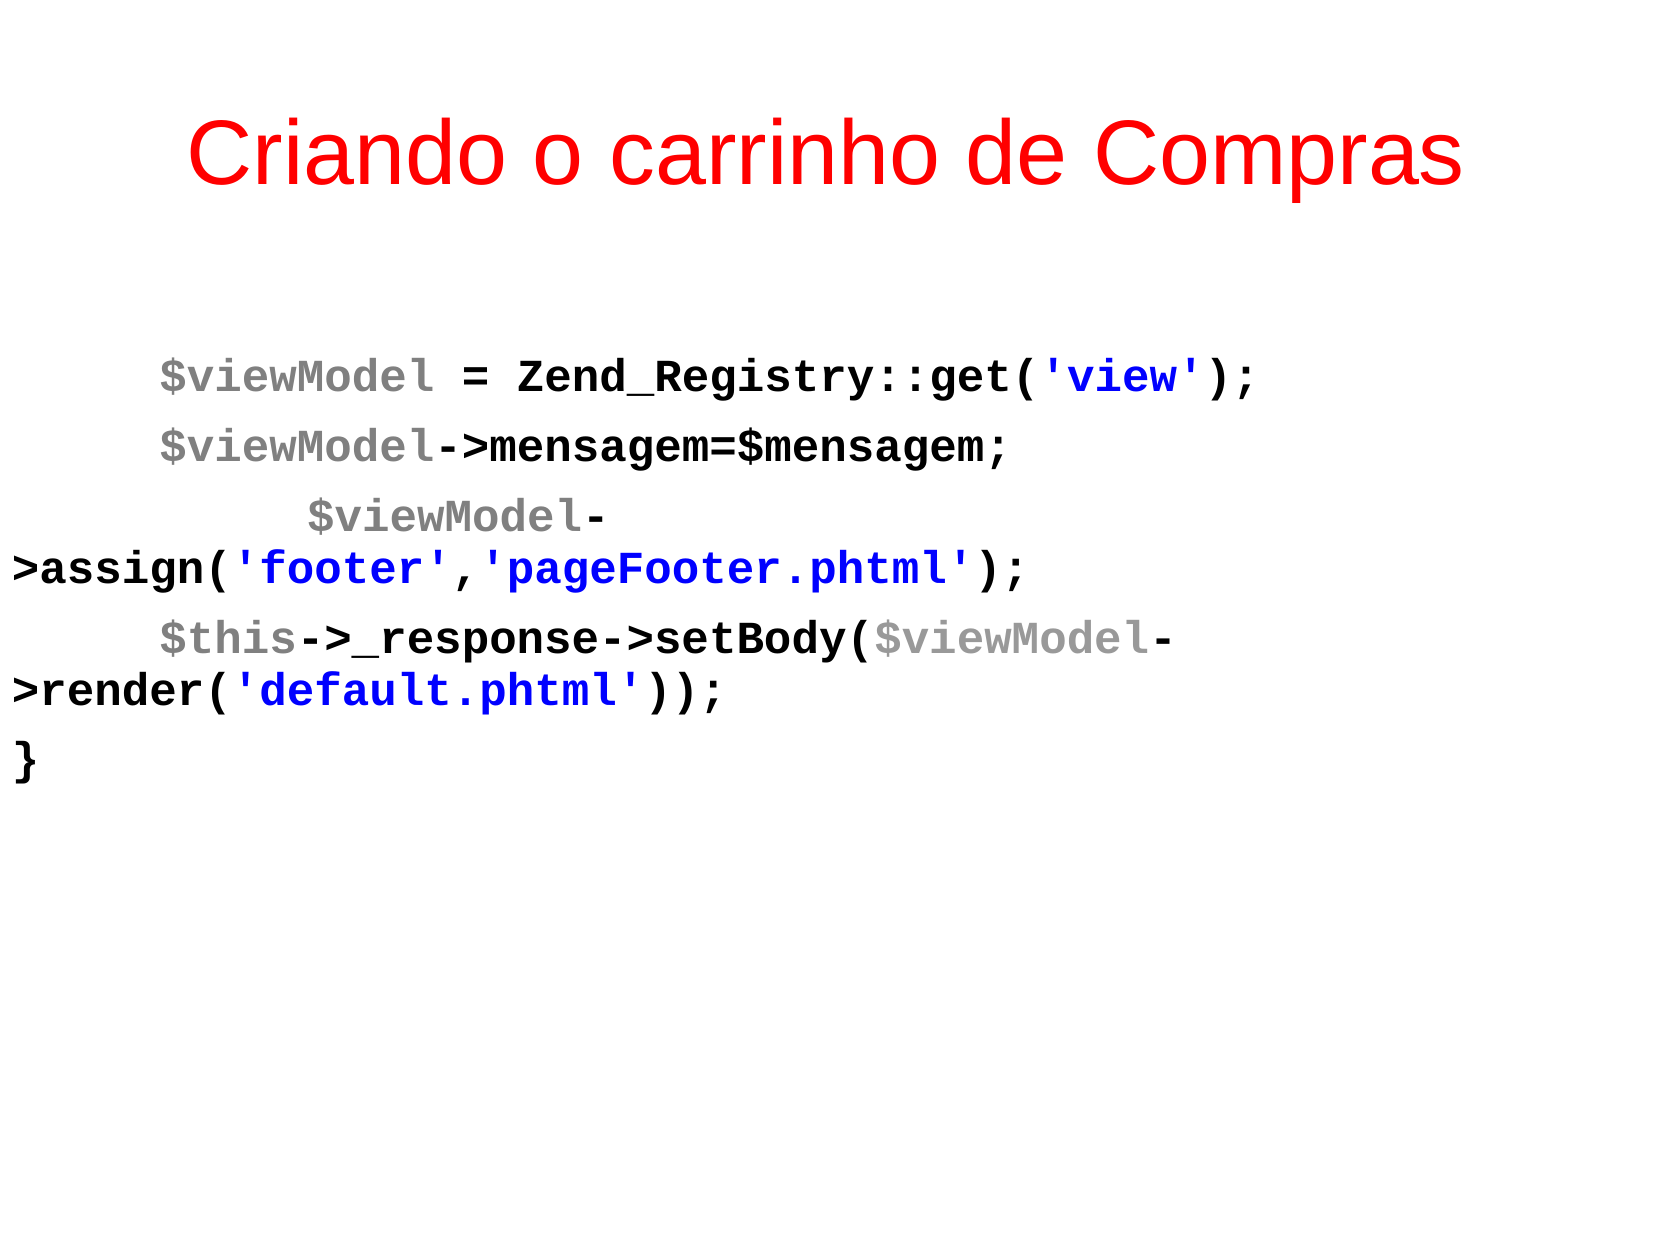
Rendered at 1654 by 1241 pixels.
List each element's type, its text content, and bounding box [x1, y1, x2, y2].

list $viewModel = Zend_Registry::get('view'); $viewModel->mensagem=$mensagem; $viewModel->assign('footer','pageFooter.phtml'); $this->_response->setBody($viewModel->render('default.phtml')); } [11, 283, 1607, 1229]
title Criando o carrinho de Compras [82, 49, 1571, 257]
